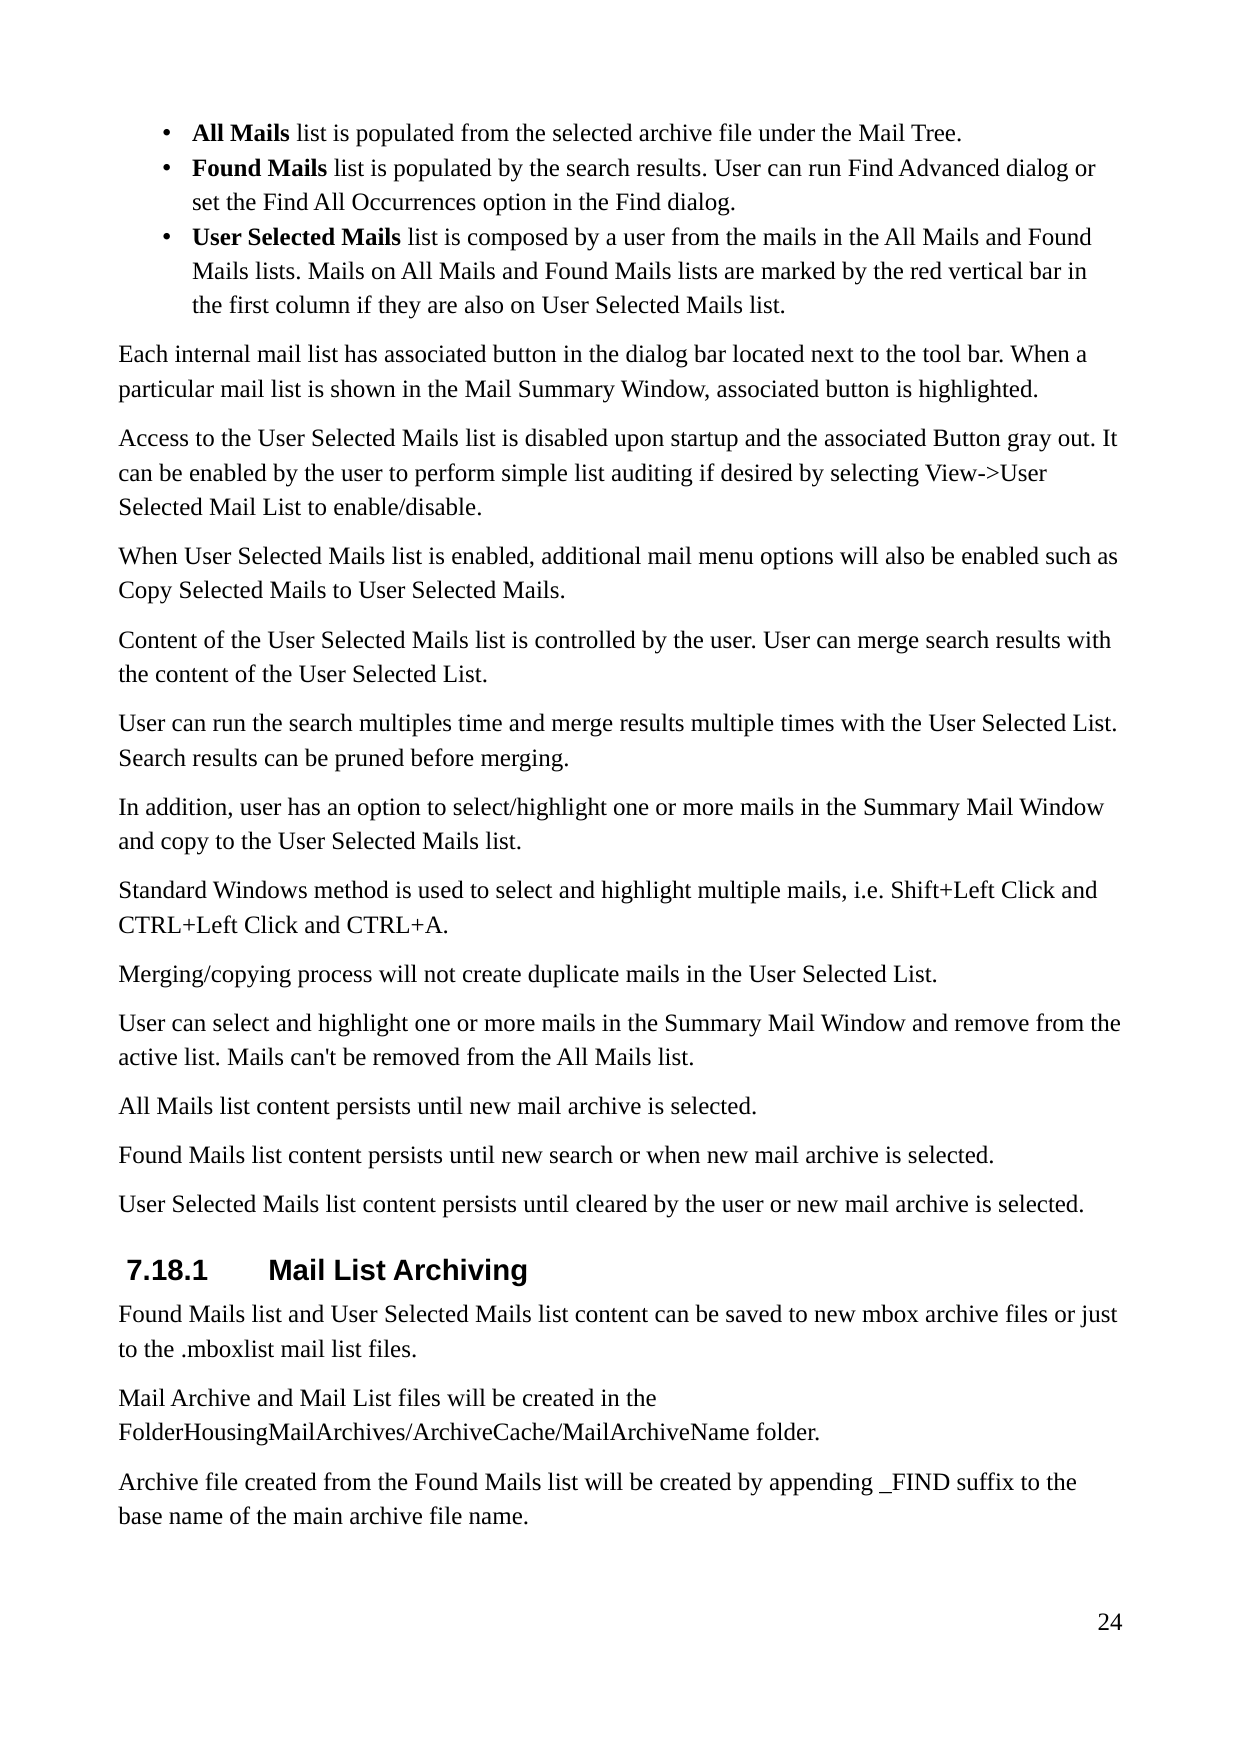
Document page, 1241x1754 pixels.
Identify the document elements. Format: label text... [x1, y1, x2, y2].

text Found Mails list content persists until new search or when new mail archive is selected. [118, 1141, 1122, 1169]
list All Mails list is populated from the selected archive file under the Mail Tree. [162, 118, 1122, 147]
subtitle Mail List Archiving [118, 1253, 1122, 1287]
text Found Mails list and User Selected Mails list content can be saved to new mbox archive files or just to the .mboxlist mail list files. [118, 1299, 1122, 1363]
list User Selected Mails list is composed by a user from the mails in the All Mails and Found Mails lists. Mails on All Mails and Found Mails lists are marked by the red vertical bar in the first column if they are also on User Selected Mails list. [162, 222, 1122, 319]
text User Selected Mails list content persists until cleared by the user or new mail archive is selected. [118, 1189, 1122, 1218]
text Each internal mail list has associated button in the dialog bar located next to the tool bar. When a particular mail list is shown in the Mail Summary Window, associated button is highlighted. [118, 339, 1122, 403]
text Access to the User Selected Mails list is disabled upon startup and the associated Button gray out. It can be enabled by the user to perform simple list auditing if desired by selecting View->User Selected Mail List to enable/disable. [118, 423, 1122, 521]
text In addition, user has an option to select/highlight one or more mails in the Summary Mail Window and copy to the User Selected Mails list. [118, 792, 1122, 855]
text When User Selected Mails list is enabled, additional mail menu options will also be enabled such as Copy Selected Mails to User Selected Mails. [118, 541, 1122, 604]
text Archive file created from the Found Mails list will be created by appending _FIND suffix to the base name of the main archive file name. [118, 1467, 1122, 1530]
text User can run the search multiples time and merge results multiple times with the User Selected List. Search results can be pruned before merging. [118, 708, 1122, 771]
list Found Mails list is populated by the search results. User can run Find Advanced dialog or set the Find All Occurrences option in the Find dialog. [162, 153, 1122, 216]
text User can select and highlight one or more mails in the Summary Mail Window and remove from the active list. Mails can't be removed from the All Mails list. [118, 1008, 1122, 1071]
text Merging/copying process will not create duplicate mails in the User Selected List. [118, 959, 1122, 988]
text Standard Windows method is used to select and highlight multiple mails, i.e. Shift+Left Click and CTRL+Left Click and CTRL+A. [118, 875, 1122, 938]
text All Mails list content persists until new mail archive is selected. [118, 1091, 1122, 1120]
text Content of the User Selected Mails list is controlled by the user. User can merge search results with the content of the User Selected List. [118, 625, 1122, 688]
text Mail Archive and Mail List files will be created in the FolderHousingMailArchives/ArchiveCache/MailArchiveName folder. [118, 1383, 1122, 1446]
